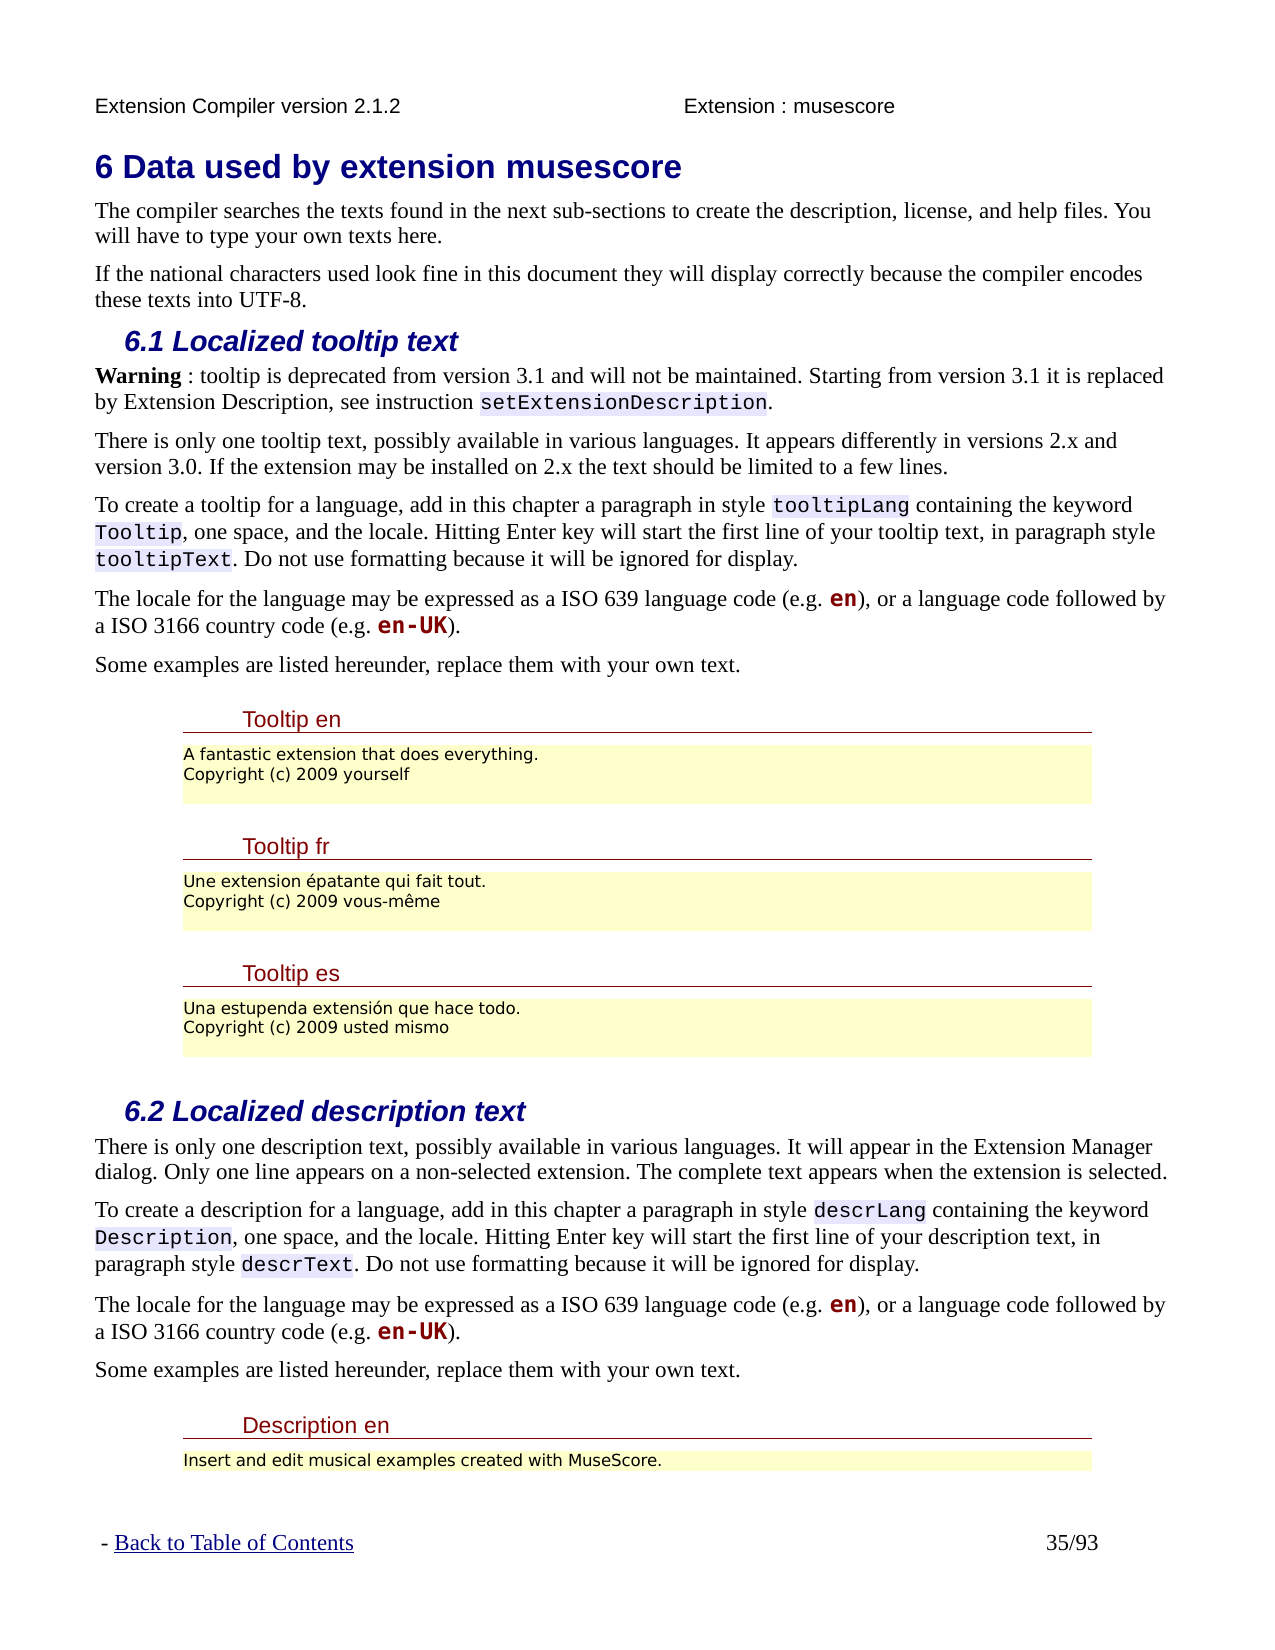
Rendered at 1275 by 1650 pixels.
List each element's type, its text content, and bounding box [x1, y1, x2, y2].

text Tooltip es [183, 960, 1092, 986]
text Copyright (c) 2009 vous-même [183, 892, 1092, 911]
text The compiler searches the texts found in the next sub-sections to create the description, license, and help files. You will have to type your own texts here. [94, 197, 1181, 248]
text Tooltip en [183, 706, 1092, 732]
text The locale for the language may be expressed as a ISO 639 language code (e.g. en), or a language code followed by a ISO 3166 country code (e.g. en-UK). [94, 585, 1181, 639]
subtitle Localized description text [124, 1095, 1181, 1128]
text Une extension épatante qui fait tout. [183, 872, 1092, 892]
text Warning : tooltip is deprecated from version 3.1 and will not be maintained. Starting from version 3.1 it is replaced by Extension Description, see instruction setExtensionDescription. [94, 363, 1181, 416]
text If the national characters used look fine in this document they will display correctly because the compiler encodes these texts into UTF-8. [94, 261, 1181, 312]
text Una estupenda extensión que hace todo. [183, 999, 1092, 1018]
text The locale for the language may be expressed as a ISO 639 language code (e.g. en), or a language code followed by a ISO 3166 country code (e.g. en-UK). [94, 1291, 1181, 1345]
subtitle Localized tooltip text [124, 324, 1181, 357]
subtitle Data used by extension musescore [94, 147, 1181, 185]
text Some examples are listed hereunder, replace them with your own text. [94, 651, 1181, 677]
text A fantastic extension that does everything. [183, 745, 1092, 765]
text Copyright (c) 2009 yourself [183, 765, 1092, 784]
text There is only one tooltip text, possibly available in various languages. It appears differently in versions 2.x and version 3.0. If the extension may be installed on 2.x the text should be limited to a few lines. [94, 428, 1181, 479]
text Copyright (c) 2009 usted mismo [183, 1018, 1092, 1038]
text Tooltip fr [183, 833, 1092, 859]
text Description en [183, 1412, 1092, 1438]
text To create a tooltip for a language, add in this chapter a paragraph in style tooltipLang containing the keyword Tooltip, one space, and the locale. Hitting Enter key will start the first line of your tooltip text, in paragraph style tooltipText. Do not use formatting because it will be ignored for display. [94, 492, 1181, 572]
text To create a description for a language, add in this chapter a paragraph in style descrLang containing the keyword Description, one space, and the locale. Hitting Enter key will start the first line of your description text, in paragraph style descrText. Do not use formatting because it will be ignored for display. [94, 1197, 1181, 1278]
text There is only one description text, possibly available in various languages. It will appear in the Extension Manager dialog. Only one line appears on a non-selected extension. The complete text appears when the extension is selected. [94, 1134, 1181, 1185]
text Insert and edit musical examples created with MuseScore. [183, 1451, 1092, 1471]
text Some examples are listed hereunder, replace them with your own text. [94, 1357, 1181, 1383]
